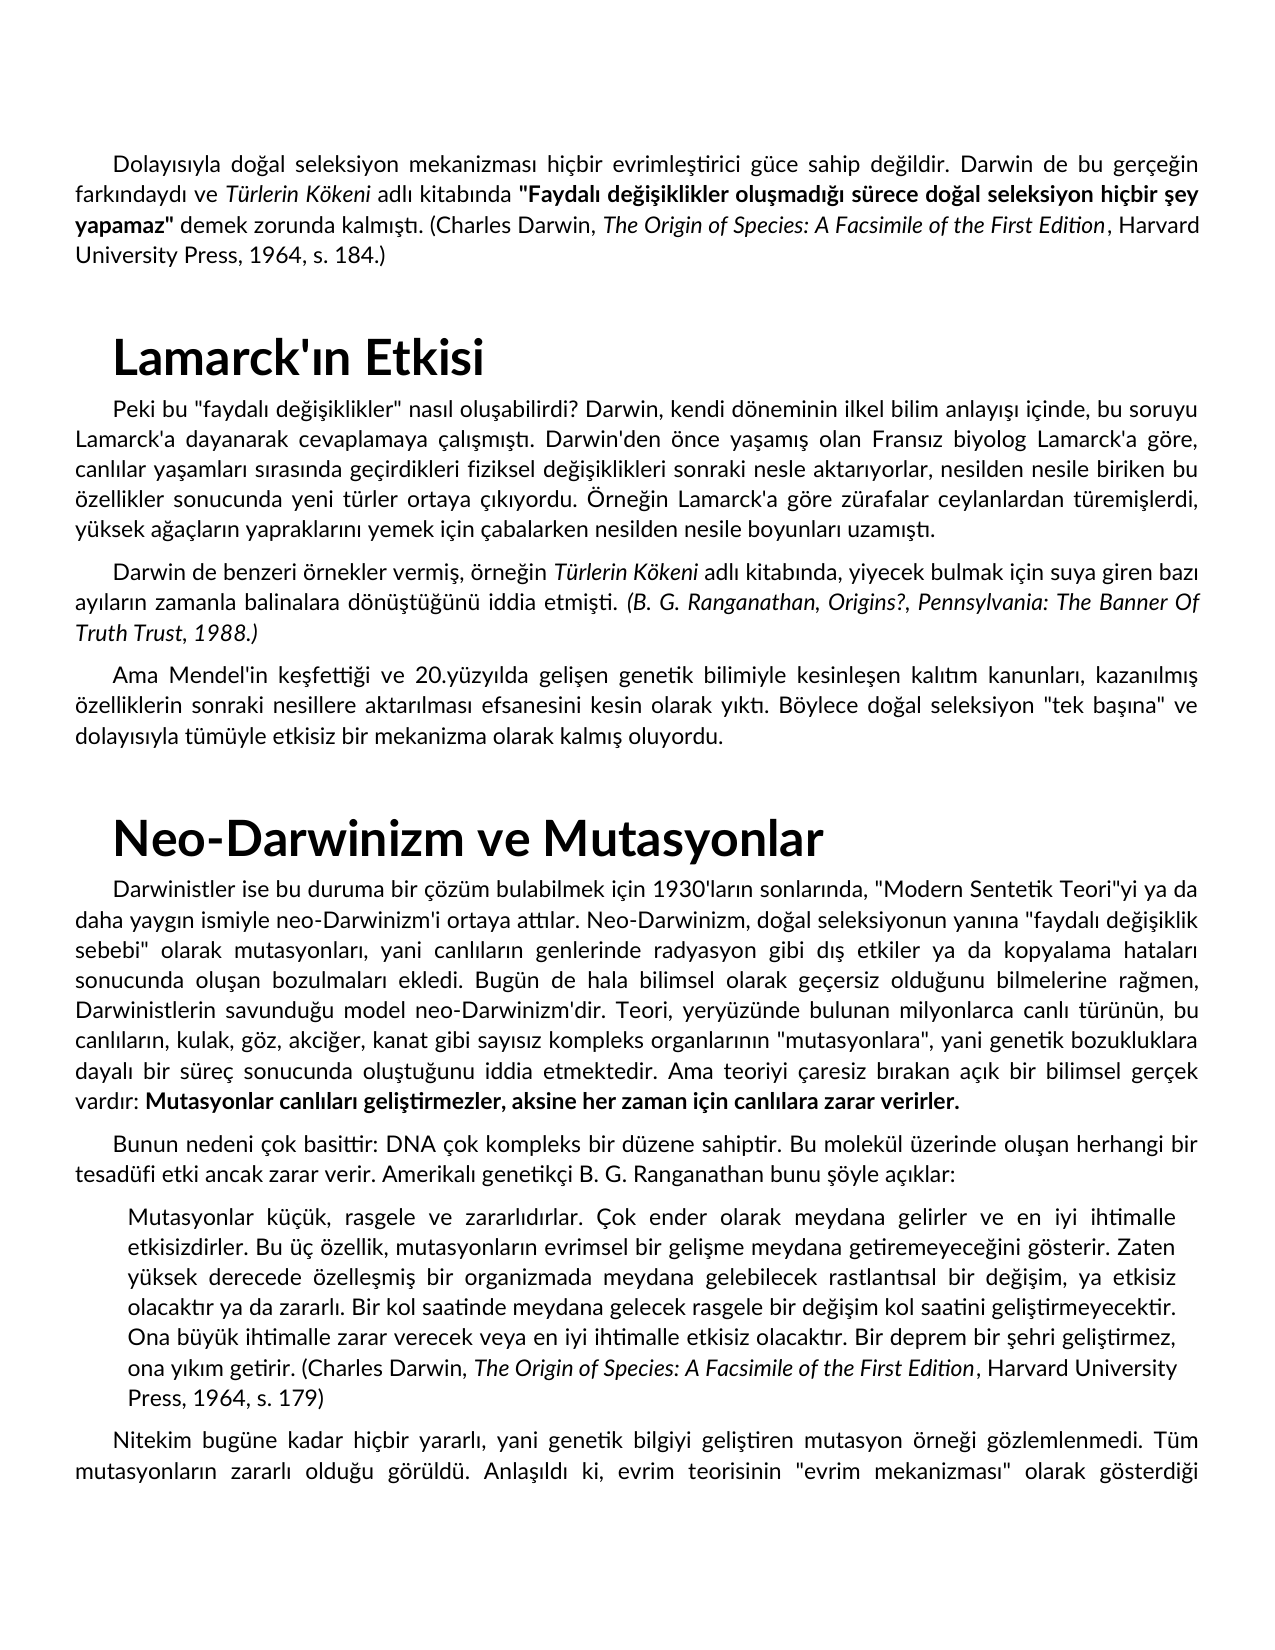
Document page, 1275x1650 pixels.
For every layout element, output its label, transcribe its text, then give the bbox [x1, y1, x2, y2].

text Dolayısıyla doğal seleksiyon mekanizması hiçbir evrimleştirici güce sahip değildir. Darwin de bu gerçeğin farkındaydı ve Türlerin Kökeni adlı kitabında "Faydalı değişiklikler oluşmadığı sürece doğal seleksiyon hiçbir şey yapamaz" demek zorunda kalmıştı. (Charles Darwin, The Origin of Species: A Facsimile of the First Edition, Harvard University Press, 1964, s. 184.) [75, 150, 1200, 268]
text Nitekim bugüne kadar hiçbir yararlı, yani genetik bilgiyi geliştiren mutasyon örneği gözlemlenmedi. Tüm mutasyonların zararlı olduğu görüldü. Anlaşıldı ki, evrim teorisinin "evrim mekanizması" olarak gösterdiği [75, 1426, 1200, 1484]
text Mutasyonlar küçük, rasgele ve zararlıdırlar. Çok ender olarak meydana gelirler ve en iyi ihtimalle etkisizdirler. Bu üç özellik, mutasyonların evrimsel bir gelişme meydana getiremeyeceğini gösterir. Zaten yüksek derecede özelleşmiş bir organizmada meydana gelebilecek rastlantısal bir değişim, ya etkisiz olacaktır ya da zararlı. Bir kol saatinde meydana gelecek rasgele bir değişim kol saatini geliştirmeyecektir. Ona büyük ihtimalle zarar verecek veya en iyi ihtimalle etkisiz olacaktır. Bir deprem bir şehri geliştirmez, ona yıkım getirir. (Charles Darwin, The Origin of Species: A Facsimile of the First Edition, Harvard University Press, 1964, s. 179) [127, 1202, 1177, 1411]
text Darwin de benzeri örnekler vermiş, örneğin Türlerin Kökeni adlı kitabında, yiyecek bulmak için suya giren bazı ayıların zamanla balinalara dönüştüğünü iddia etmişti. (B. G. Ranganathan, Origins?, Pennsylvania: The Banner Of Truth Trust, 1988.) [75, 558, 1200, 646]
subtitle Lamarck'ın Etkisi [112, 326, 1200, 386]
text Bunun nedeni çok basittir: DNA çok kompleks bir düzene sahiptir. Bu molekül üzerinde oluşan herhangi bir tesadüfi etki ancak zarar verir. Amerikalı genetikçi B. G. Ranganathan bunu şöyle açıklar: [75, 1129, 1200, 1187]
text Darwinistler ise bu duruma bir çözüm bulabilmek için 1930'ların sonlarında, "Modern Sentetik Teori"yi ya da daha yaygın ismiyle neo-Darwinizm'i ortaya attılar. Neo-Darwinizm, doğal seleksiyonun yanına "faydalı değişiklik sebebi" olarak mutasyonları, yani canlıların genlerinde radyasyon gibi dış etkiler ya da kopyalama hataları sonucunda oluşan bozulmaları ekledi. Bugün de hala bilimsel olarak geçersiz olduğunu bilmelerine rağmen, Darwinistlerin savunduğu model neo-Darwinizm'dir. Teori, yeryüzünde bulunan milyonlarca canlı türünün, bu canlıların, kulak, göz, akciğer, kanat gibi sayısız kompleks organlarının "mutasyonlara", yani genetik bozukluklara dayalı bir süreç sonucunda oluştuğunu iddia etmektedir. Ama teoriyi çaresiz bırakan açık bir bilimsel gerçek vardır: Mutasyonlar canlıları geliştirmezler, aksine her zaman için canlılara zarar verirler. [75, 875, 1200, 1114]
subtitle Neo-Darwinizm ve Mutasyonlar [112, 807, 1200, 867]
text Peki bu "faydalı değişiklikler" nasıl oluşabilirdi? Darwin, kendi döneminin ilkel bilim anlayışı içinde, bu soruyu Lamarck'a dayanarak cevaplamaya çalışmıştı. Darwin'den önce yaşamış olan Fransız biyolog Lamarck'a göre, canlılar yaşamları sırasında geçirdikleri fiziksel değişiklikleri sonraki nesle aktarıyorlar, nesilden nesile biriken bu özellikler sonucunda yeni türler ortaya çıkıyordu. Örneğin Lamarck'a göre zürafalar ceylanlardan türemişlerdi, yüksek ağaçların yapraklarını yemek için çabalarken nesilden nesile boyunları uzamıştı. [75, 394, 1200, 543]
text Ama Mendel'in keşfettiği ve 20.yüzyılda gelişen genetik bilimiyle kesinleşen kalıtım kanunları, kazanılmış özelliklerin sonraki nesillere aktarılması efsanesini kesin olarak yıktı. Böylece doğal seleksiyon "tek başına" ve dolayısıyla tümüyle etkisiz bir mekanizma olarak kalmış oluyordu. [75, 661, 1200, 749]
